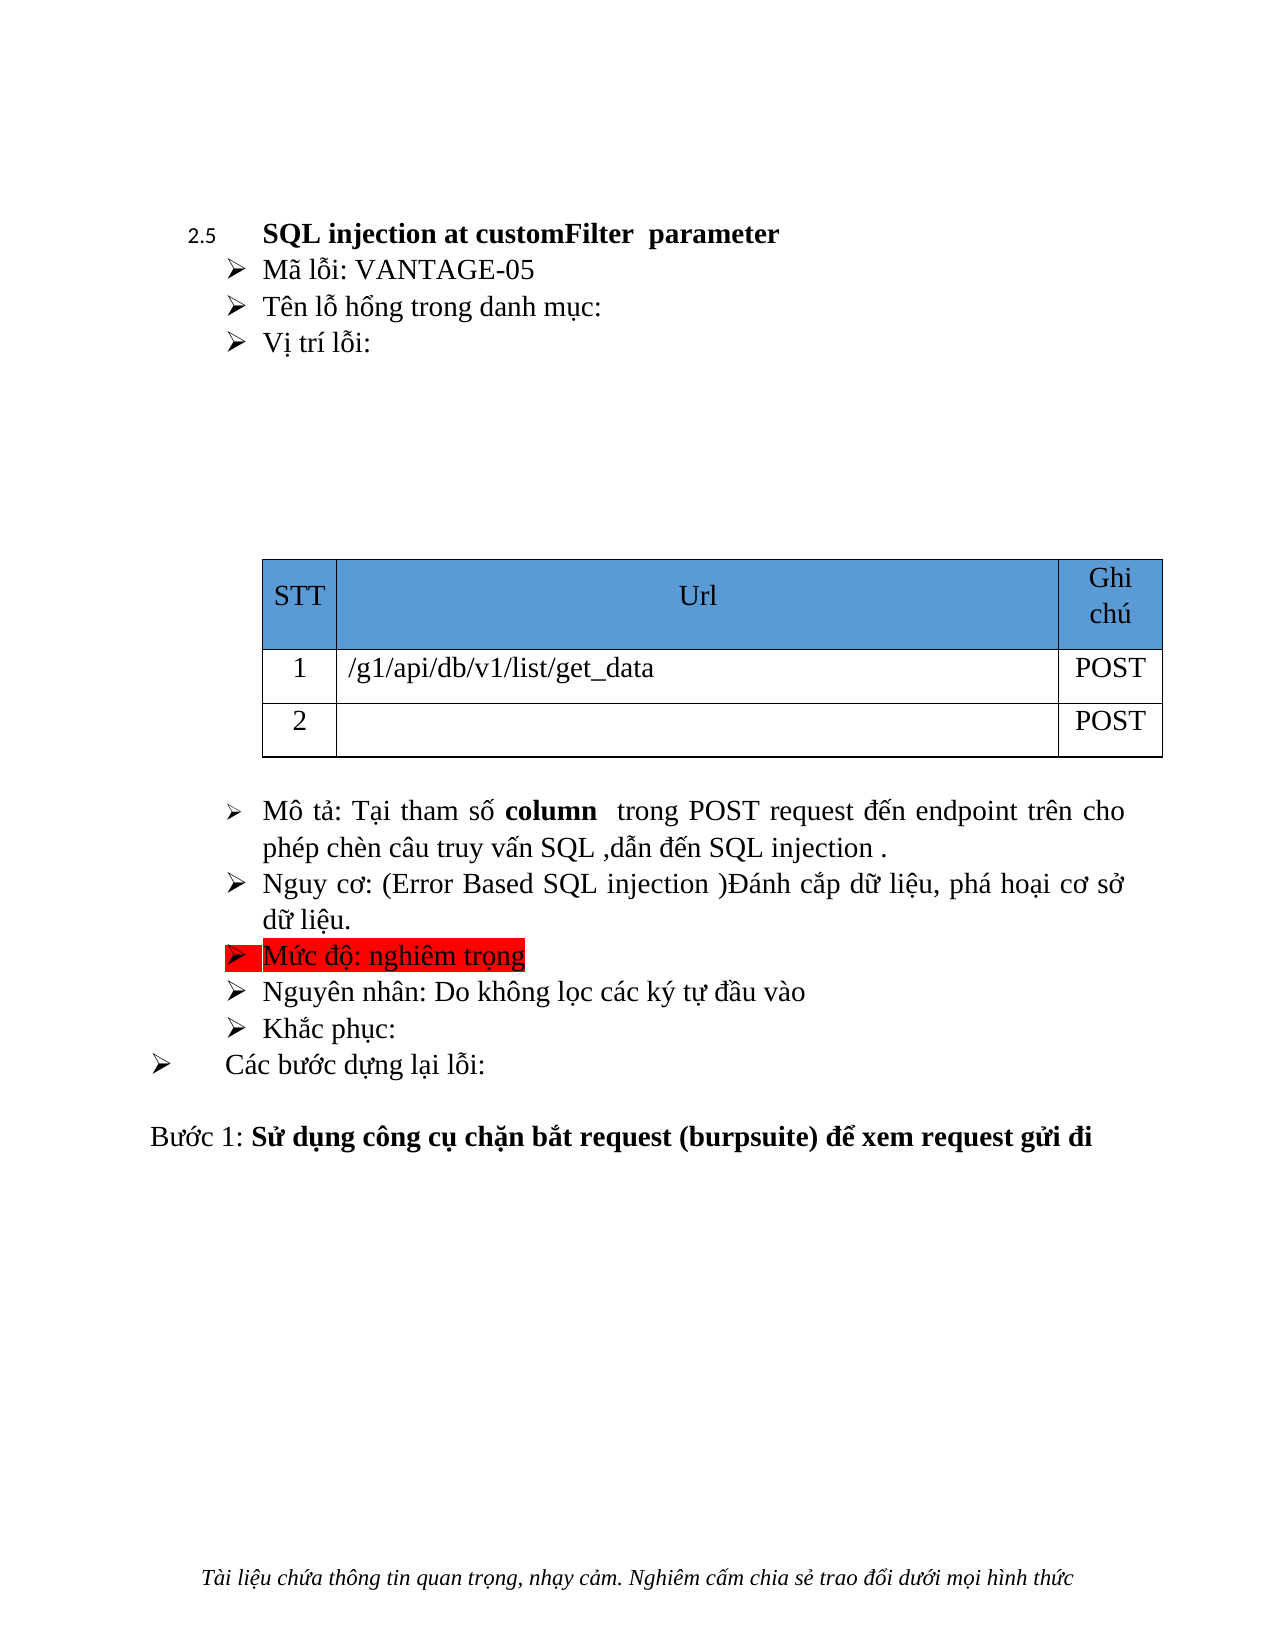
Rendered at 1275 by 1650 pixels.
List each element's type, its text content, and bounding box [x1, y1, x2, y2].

list Bước 1: Sử dụng công cụ chặn bắt request (burpsuite) để xem request gửi đi [150, 1119, 1125, 1153]
list Nguyên nhân: Do không lọc các ký tự đầu vào [225, 974, 1125, 1008]
table_cell POST [1059, 650, 1162, 702]
list Các bước dựng lại lỗi: [150, 1047, 1125, 1081]
list SQL injection at customFilter parameter [187, 216, 1125, 250]
list Nguy cơ: (Error Based SQL injection )Đánh cắp dữ liệu, phá hoại cơ sở dữ liệu. [225, 866, 1125, 936]
table_cell /g1/api/db/v1/list/get_data [337, 650, 1058, 702]
table_header Url [337, 560, 1058, 649]
list Mức độ: nghiêm trọng [225, 938, 1125, 972]
table_header STT [263, 560, 336, 649]
list Mã lỗi: VANTAGE-05 [225, 252, 1125, 286]
table_cell POST [1059, 704, 1162, 756]
list Khắc phục: [225, 1011, 1125, 1044]
table_cell 1 [263, 650, 336, 702]
list Vị trí lỗi: [225, 325, 1125, 359]
list Mô tả: Tại tham số column trong POST request đến endpoint trên cho phép chèn câu truy vấn SQL ,dẫn đến SQL injection . [225, 793, 1125, 863]
table_cell [337, 704, 1058, 756]
list Tên lỗ hổng trong danh mục: [225, 289, 1125, 322]
table_cell 2 [263, 704, 336, 756]
table_header Ghi chú [1059, 560, 1162, 649]
